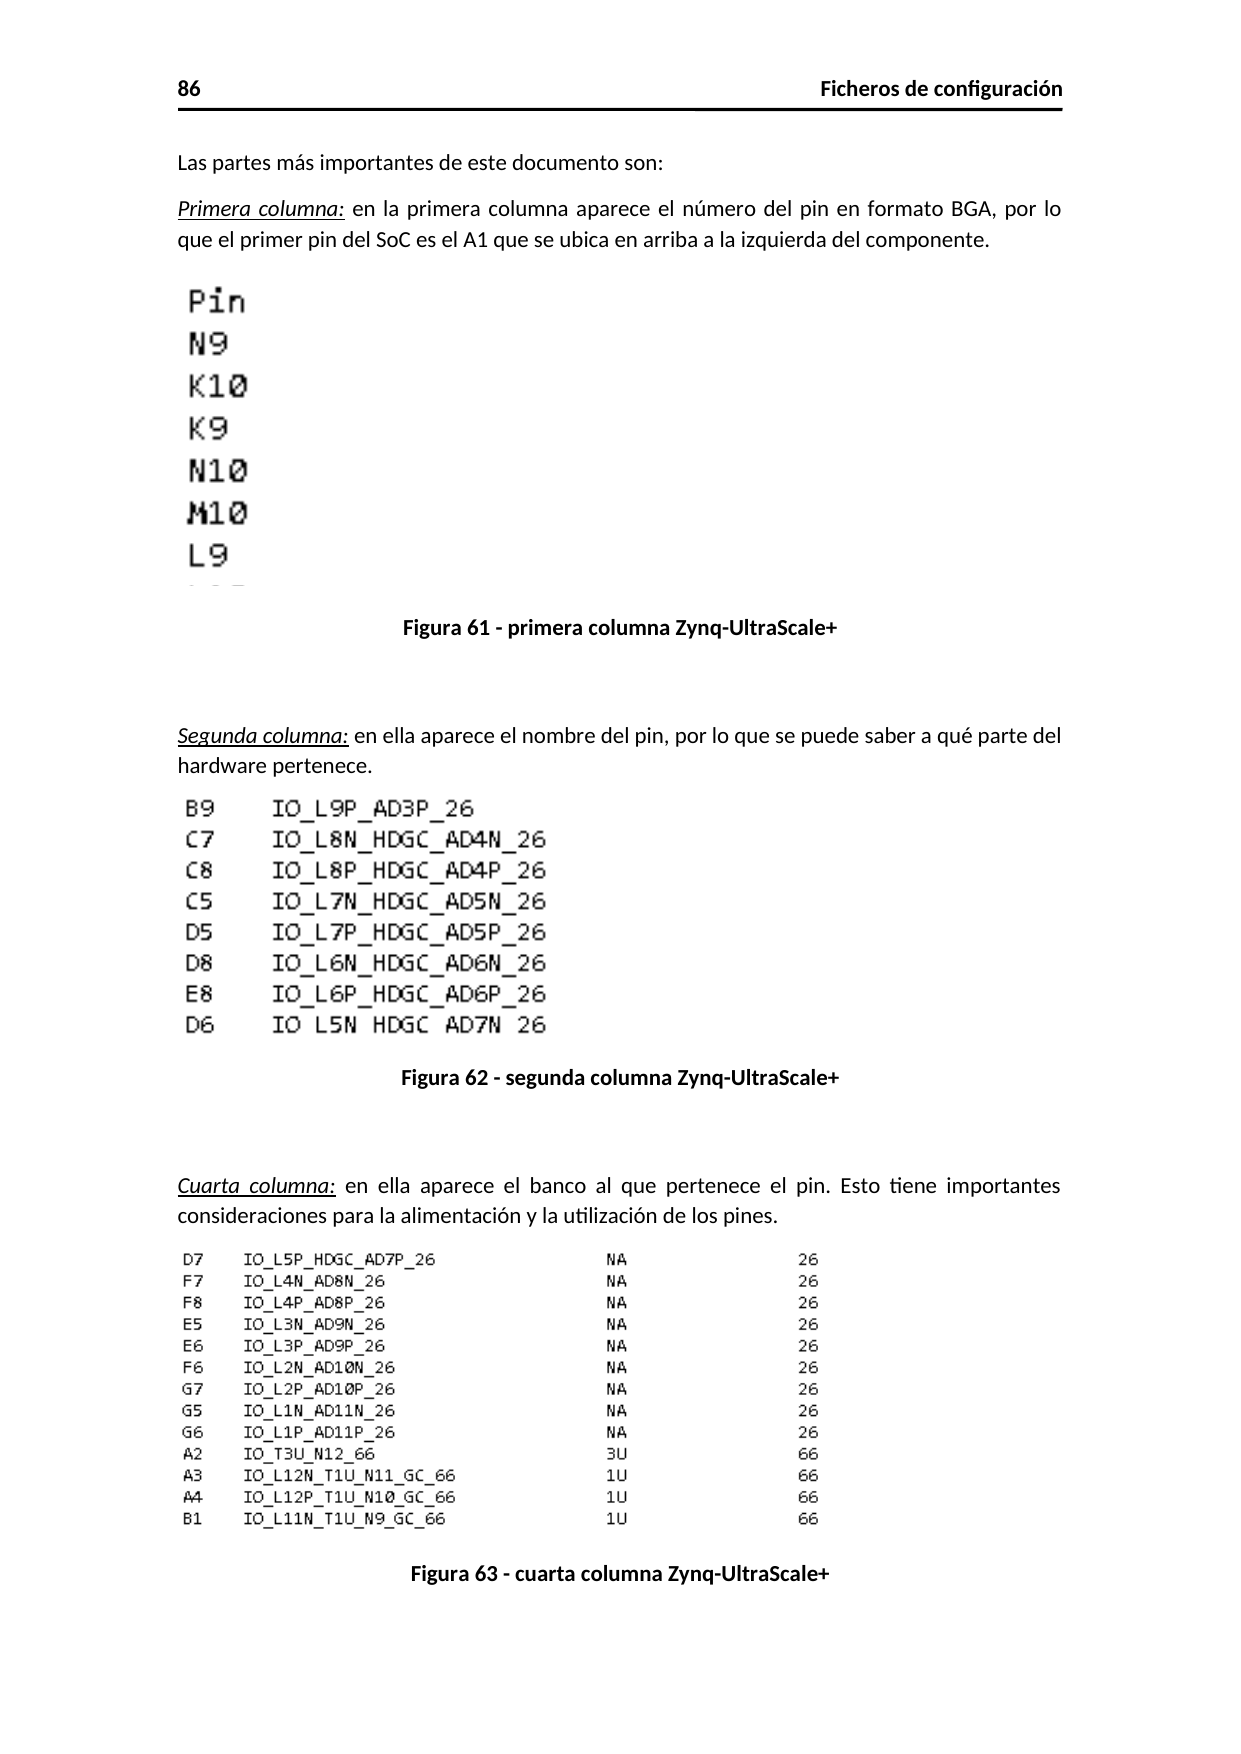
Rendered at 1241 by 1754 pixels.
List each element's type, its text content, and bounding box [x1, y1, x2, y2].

picture [177, 1248, 840, 1533]
text Figura 62 - segunda columna Zynq-UltraScale+ [177, 1063, 1063, 1091]
text Figura 63 - cuarta columna Zynq-UltraScale+ [177, 1559, 1063, 1588]
text Primera columna: en la primera columna aparece el número del pin en formato BGA, por lo que el primer pin del SoC es el A1 que se ubica en arriba a la izquierda del componente. [177, 194, 1063, 253]
text Las partes más importantes de este documento son: [177, 148, 1063, 176]
text Segunda columna: en ella aparece el nombre del pin, por lo que se puede saber a qué parte del hardware pertenece. [177, 721, 1063, 779]
text Cuarta columna: en ella aparece el banco al que pertenece el pin. Esto tiene importantes consideraciones para la alimentación y la utilización de los pines. [177, 1171, 1063, 1229]
picture [177, 798, 565, 1036]
text Figura 61 - primera columna Zynq-UltraScale+ [177, 613, 1063, 641]
